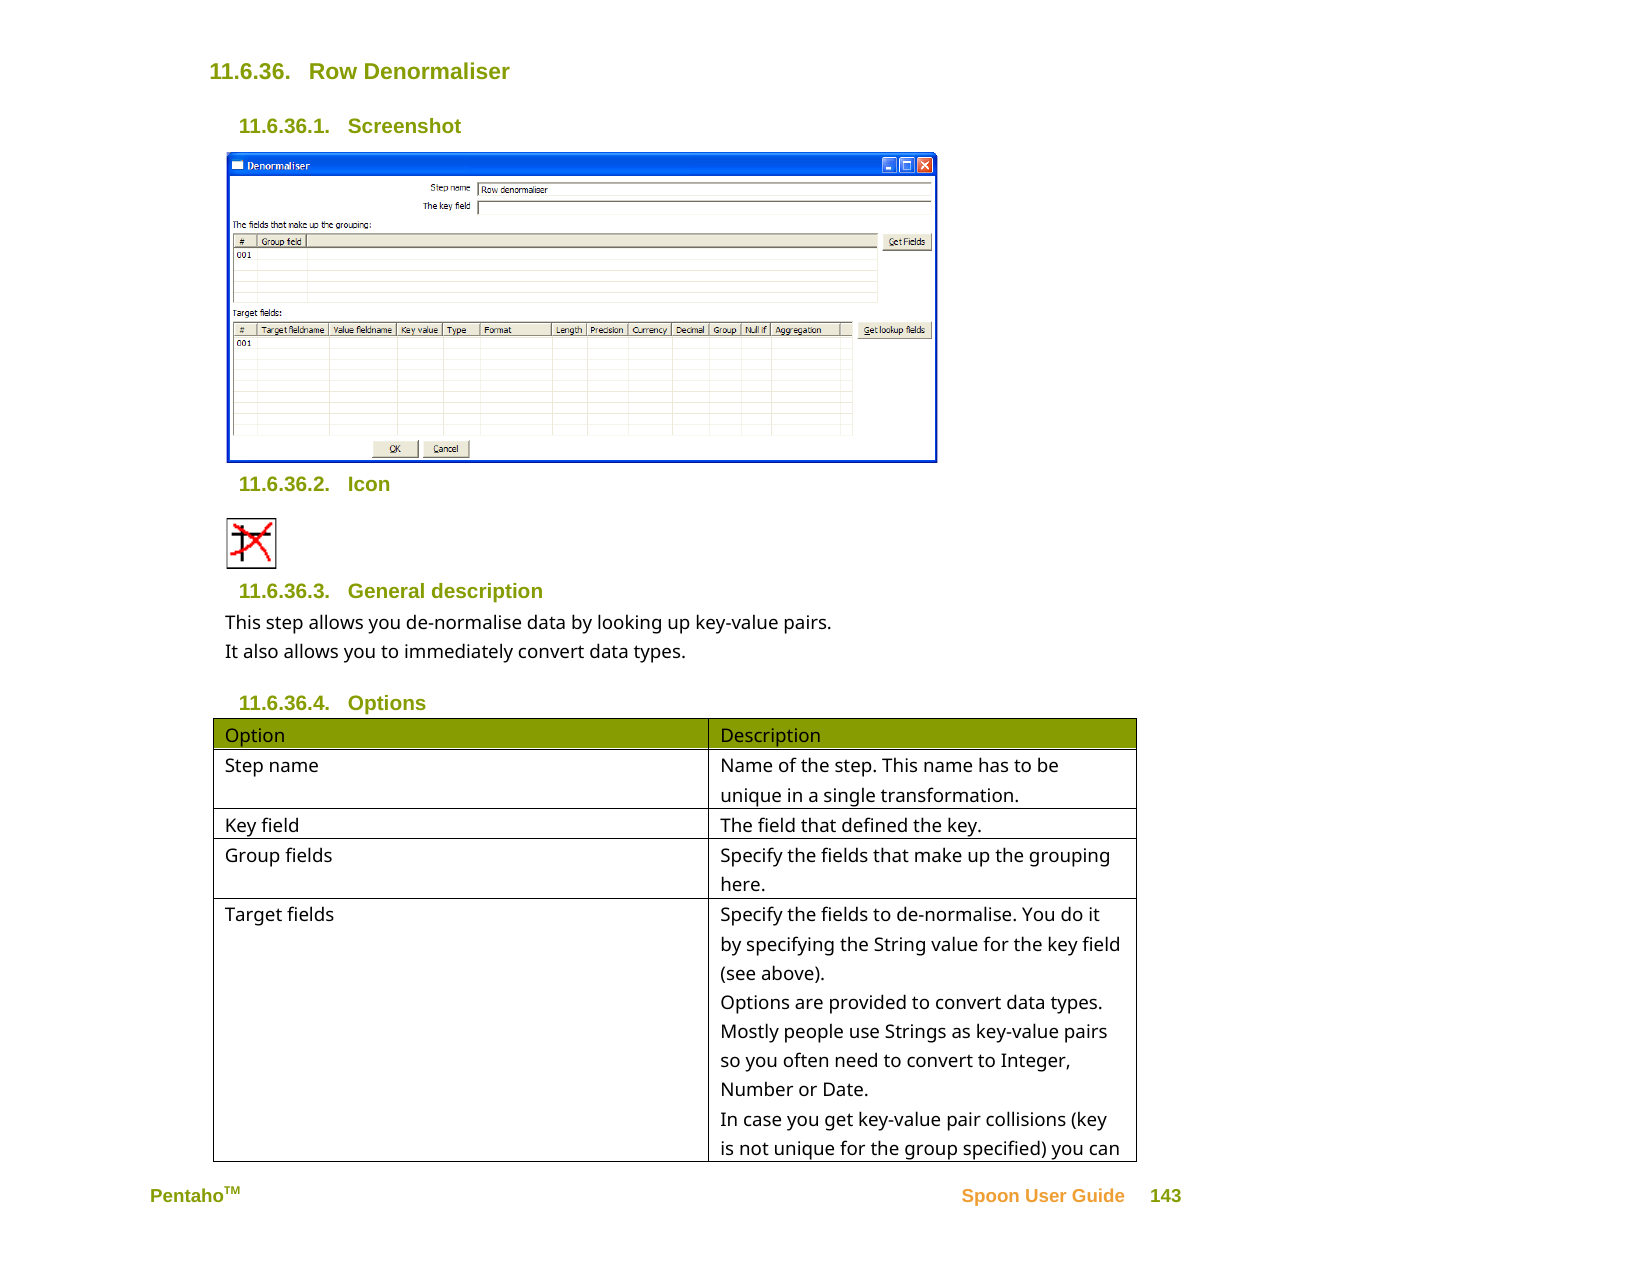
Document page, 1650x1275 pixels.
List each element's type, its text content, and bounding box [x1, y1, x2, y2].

table_cell The field that defined the key. [709, 809, 1136, 838]
table_cell Specify the fields to de-normalise. You do it by specifying the String value for the key field (see above). Options are provided to convert data types. Mostly people use Strings as key-value pairs so you often need to convert to Integer, Number or Date. In case you get key-value pair collisions (key is not unique for the group specified) you can [709, 899, 1136, 1161]
text It also allows you to immediately convert data types. [225, 635, 1500, 664]
table_cell Specify the fields that make up the grouping here. [709, 839, 1136, 897]
subtitle Icon [239, 159, 1500, 499]
subtitle Screenshot [239, 106, 1500, 141]
table_cell Target fields [214, 899, 708, 1161]
subtitle General description [239, 576, 1500, 605]
subtitle Options [239, 683, 1500, 718]
subtitle Row Denormaliser [209, 52, 1500, 87]
table_cell Key field [214, 809, 708, 838]
picture [226, 518, 277, 569]
text This step allows you de-normalise data by looking up key-value pairs. [225, 606, 1500, 635]
table_cell Name of the step. This name has to be unique in a single transformation. [709, 750, 1136, 808]
table_cell Group fields [214, 839, 708, 897]
table_header Option [214, 719, 708, 748]
table_header Description [709, 719, 1136, 748]
table_cell Step name [214, 750, 708, 808]
